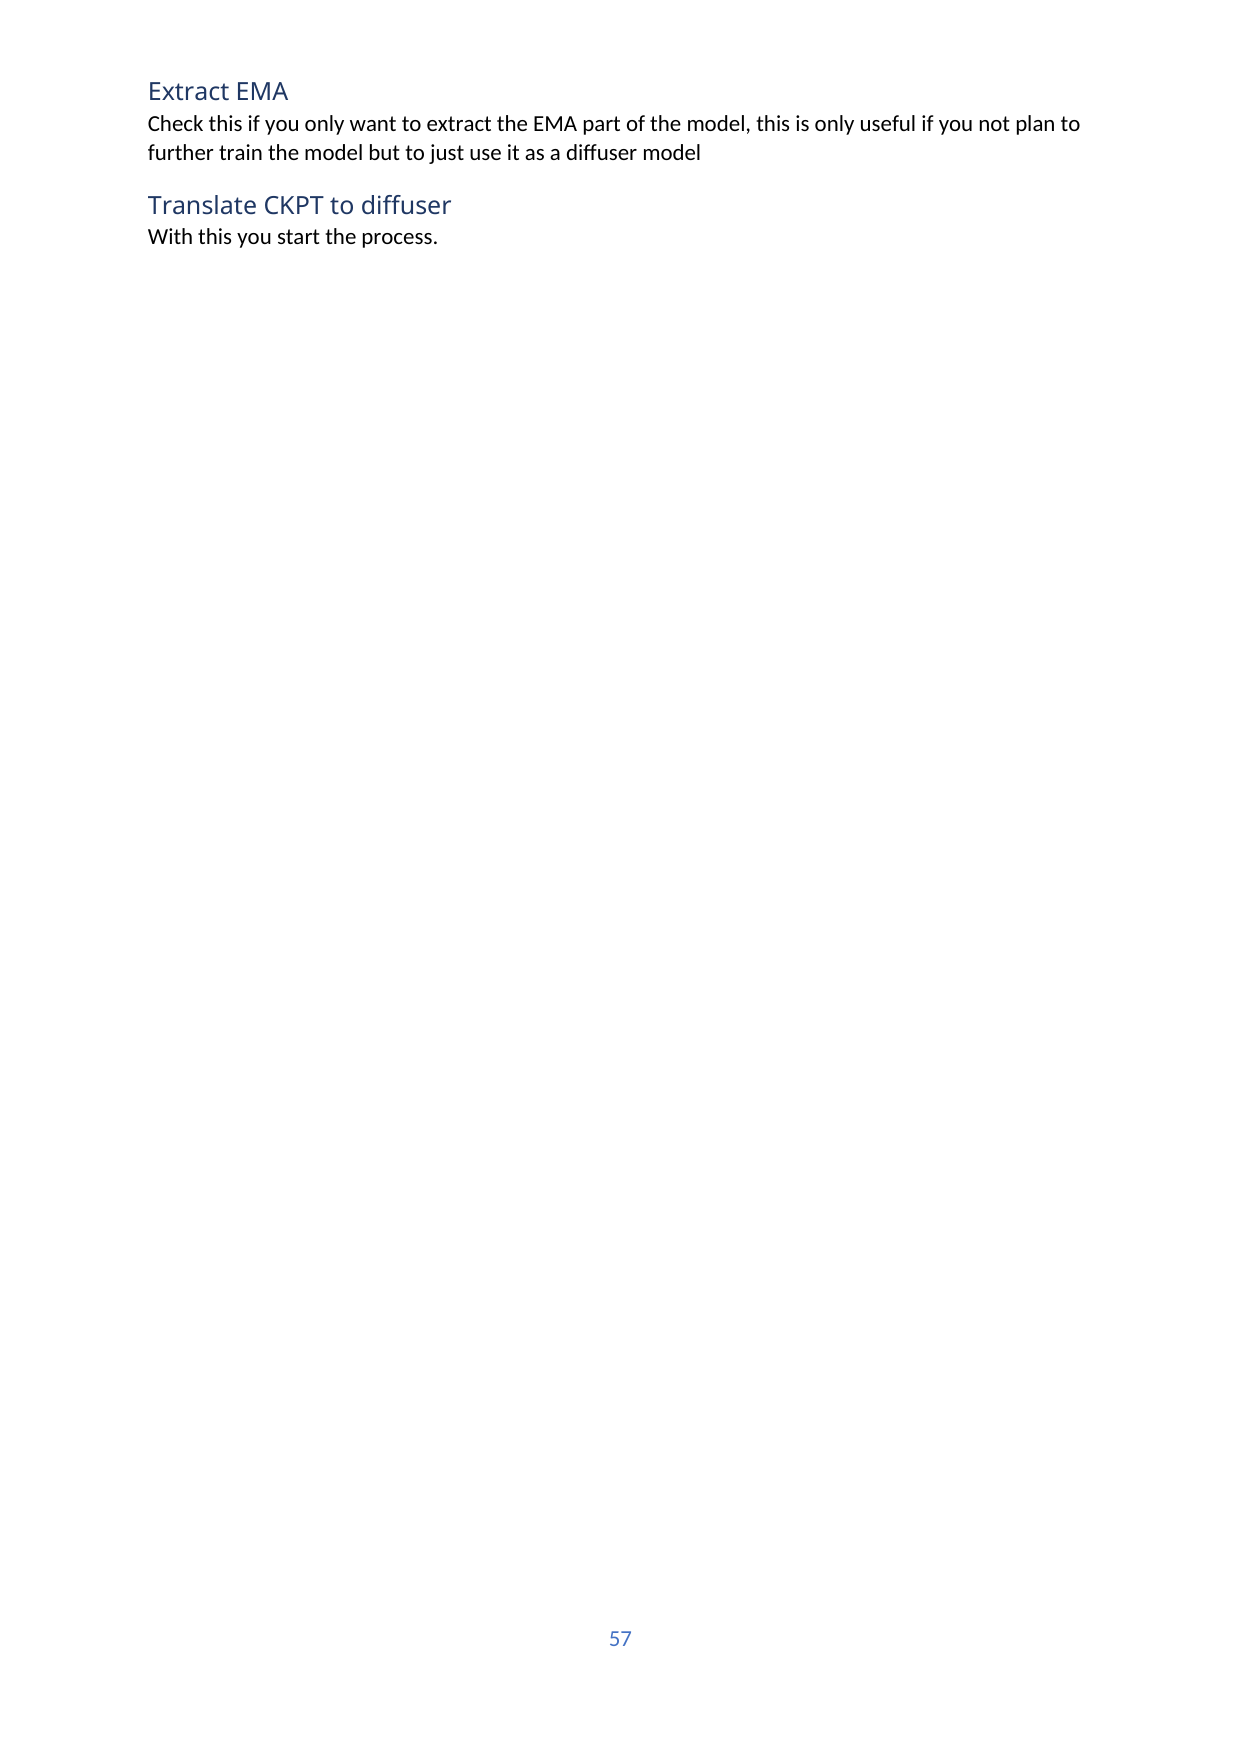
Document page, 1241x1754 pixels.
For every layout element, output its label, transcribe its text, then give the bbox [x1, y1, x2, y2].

subtitle Extract EMA [148, 74, 1093, 108]
subtitle Translate CKPT to diffuser [148, 187, 1093, 221]
text Check this if you only want to extract the EMA part of the model, this is only useful if you not plan to further train the model but to just use it as a diffuser model [148, 109, 1093, 166]
text With this you start the process. [148, 222, 1093, 250]
